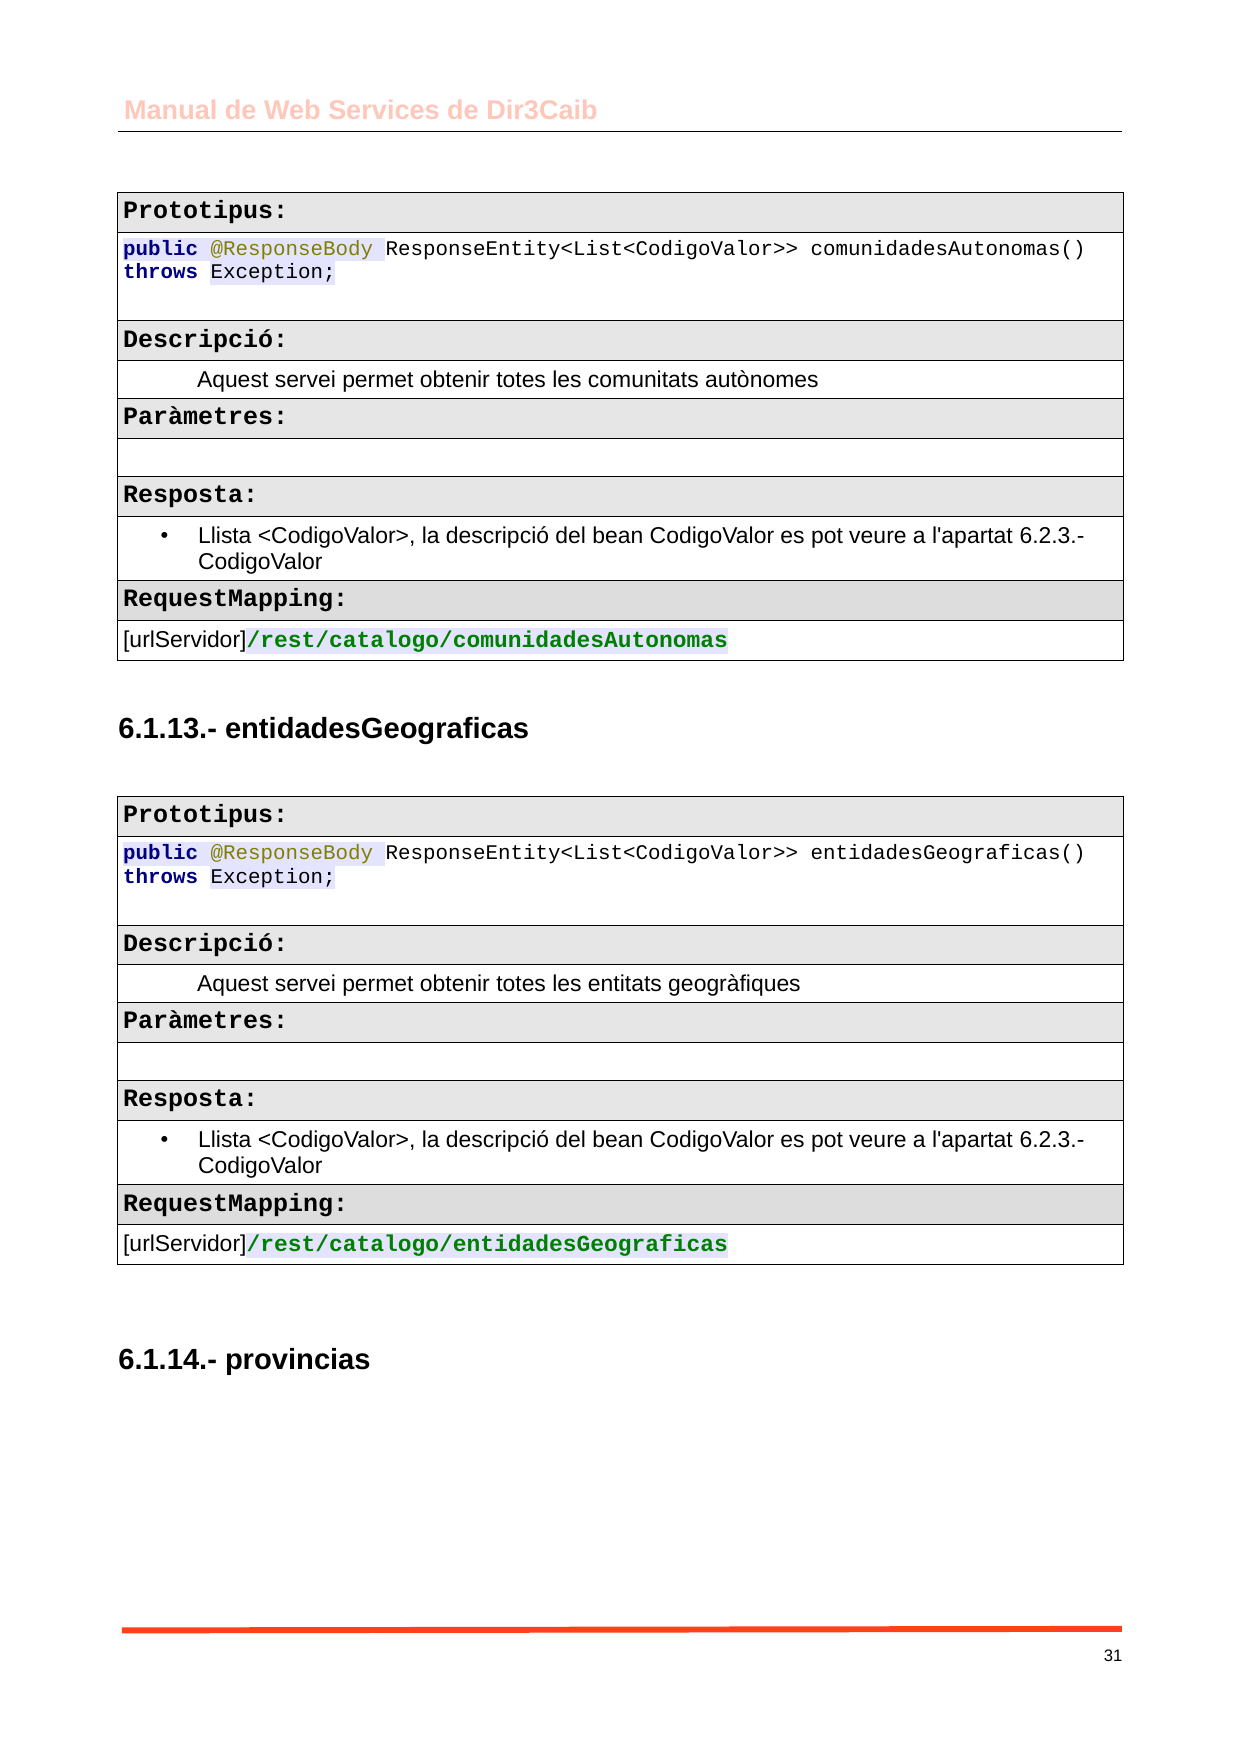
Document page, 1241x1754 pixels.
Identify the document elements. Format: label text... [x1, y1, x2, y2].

table_cell Llista <CodigoValor>, la descripció del bean CodigoValor es pot veure a l'apartat 6.2.3CodigoValor [118, 1121, 1123, 1184]
table_cell [118, 439, 1123, 476]
table_cell Aquest servei permet obtenir totes les entitats geogràfiques [118, 965, 1123, 1002]
subtitle entidadesGeograficas [118, 711, 1122, 745]
table_cell Llista <CodigoValor>, la descripció del bean CodigoValor es pot veure a l'apartat 6.2.3CodigoValor [118, 517, 1123, 580]
table_header Prototipus: [118, 193, 1123, 232]
table_cell Descripció: [118, 321, 1123, 360]
table_cell [118, 1043, 1123, 1080]
subtitle provincias [118, 1342, 1122, 1375]
table_cell public @ResponseBody ResponseEntity<List<CodigoValor>> entidadesGeograficas() throws Exception; [118, 837, 1123, 924]
table_cell [urlServidor]/rest/catalogo/comunidadesAutonomas [118, 621, 1123, 660]
table_cell RequestMapping: [118, 581, 1123, 620]
table_cell Descripció: [118, 926, 1123, 964]
table_cell Paràmetres: [118, 1003, 1123, 1042]
table_cell public @ResponseBody ResponseEntity<List<CodigoValor>> comunidadesAutonomas() throws Exception; [118, 233, 1123, 320]
table_cell Resposta: [118, 477, 1123, 516]
table_cell Aquest servei permet obtenir totes les comunitats autònomes [118, 361, 1123, 398]
table_header Prototipus: [118, 797, 1123, 836]
table_cell RequestMapping: [118, 1185, 1123, 1224]
table_cell [urlServidor]/rest/catalogo/entidadesGeograficas [118, 1225, 1123, 1264]
table_cell Resposta: [118, 1081, 1123, 1120]
table_cell Paràmetres: [118, 399, 1123, 438]
